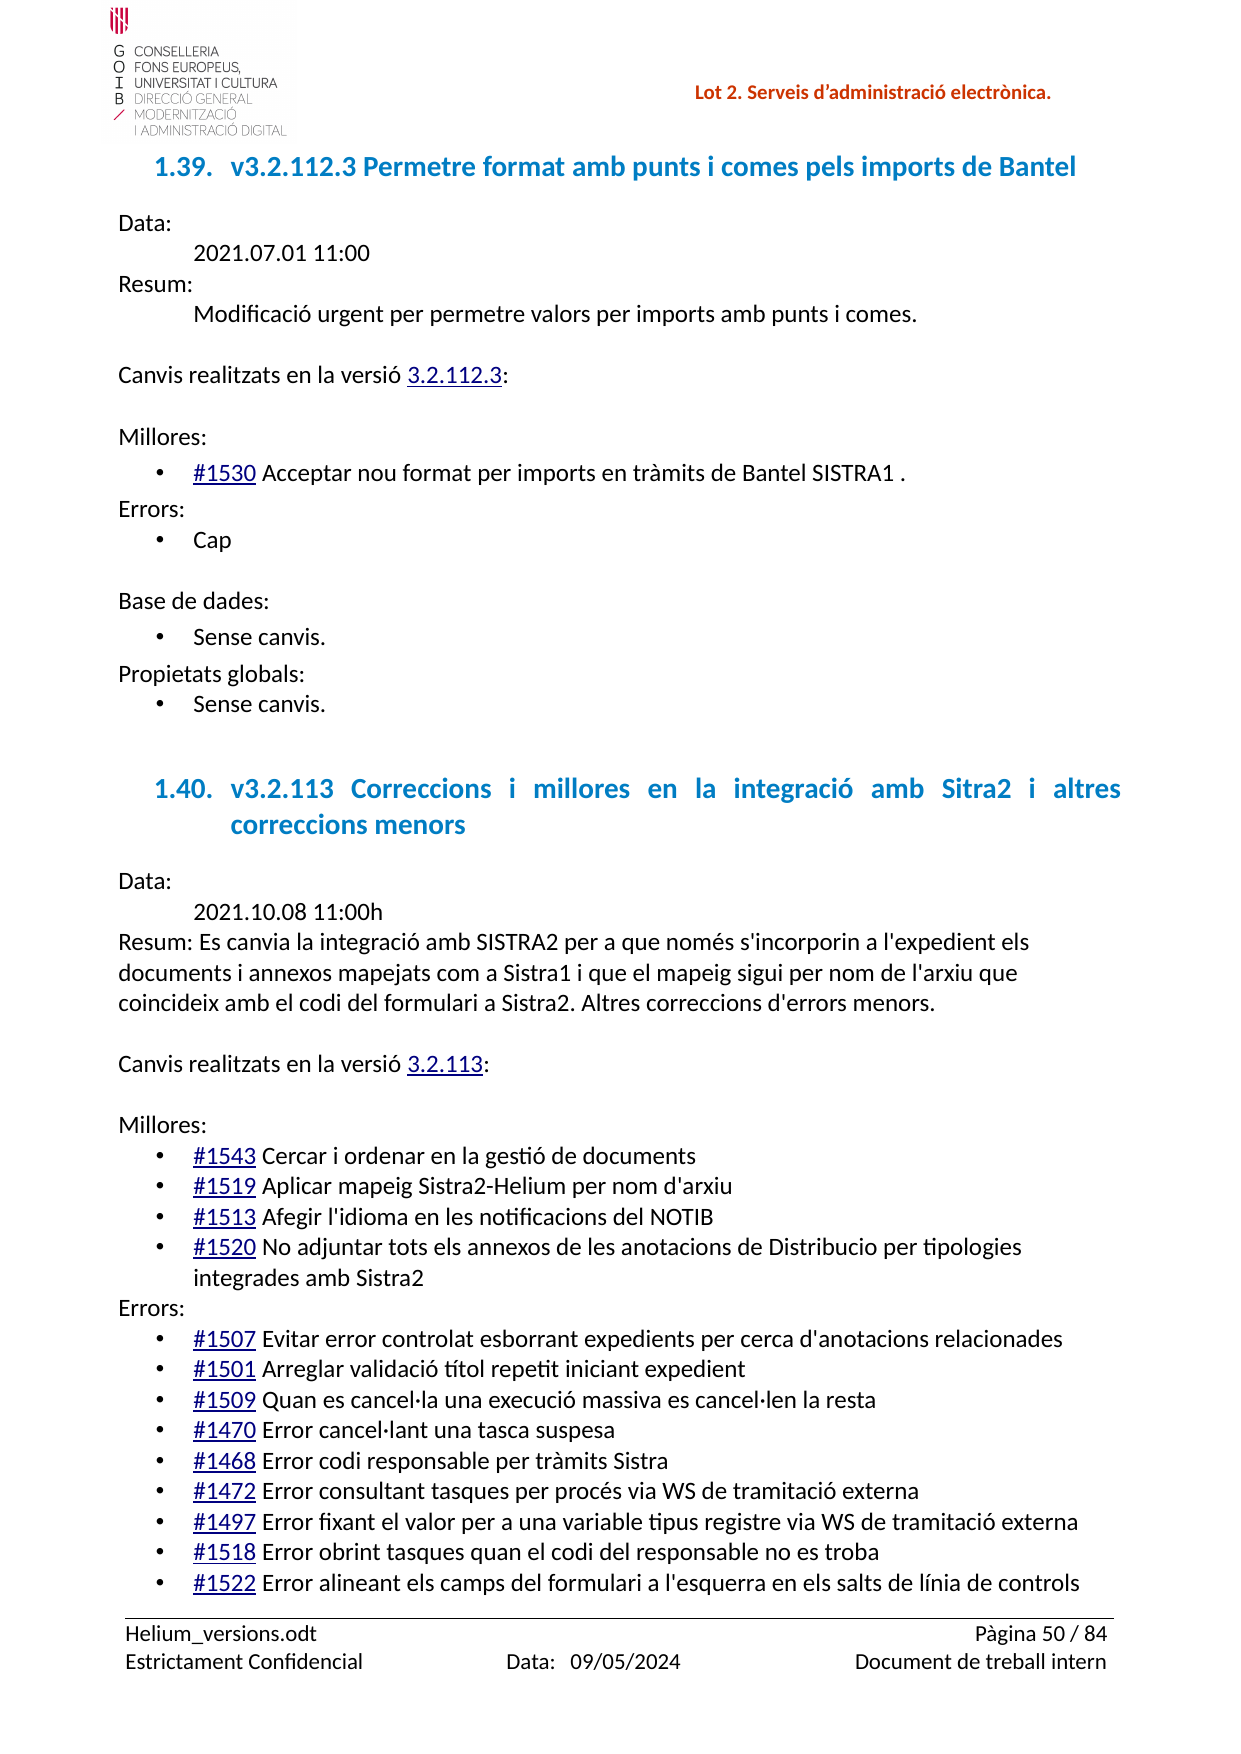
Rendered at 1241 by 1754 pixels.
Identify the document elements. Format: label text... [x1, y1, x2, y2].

text 2021.07.01 11:00 [118, 237, 1122, 268]
list #1507 Evitar error controlat esborrant expedients per cerca d'anotacions relacionades [156, 1323, 1122, 1353]
list Sense canvis. [156, 688, 1122, 719]
list #1530 Acceptar nou format per imports en tràmits de Bantel SISTRA1 . [156, 457, 1122, 488]
text Data: [118, 865, 1122, 896]
list #1468 Error codi responsable per tràmits Sistra [156, 1445, 1122, 1476]
list #1509 Quan es cancel·la una execució massiva es cancel·len la resta [156, 1384, 1122, 1414]
text Millores: [118, 1109, 1122, 1140]
list #1520 No adjuntar tots els annexos de les anotacions de Distribucio per tipologies integrades amb Sistra2 [156, 1231, 1122, 1292]
list #1501 Arreglar validació títol repetit iniciant expedient [156, 1353, 1122, 1384]
text Resum: Es canvia la integració amb SISTRA2 per a que només s'incorporin a l'expedient els documents i annexos mapejats com a Sistra1 i que el mapeig sigui per nom de l'arxiu que coincideix amb el codi del formulari a Sistra2. Altres correccions d'errors menors. [118, 926, 1122, 1018]
list #1513 Afegir l'idioma en les notificacions del NOTIB [156, 1201, 1122, 1231]
text Canvis realitzats en la versió 3.2.113: [118, 1048, 1122, 1079]
subtitle v3.2.113 Correccions i millores en la integració amb Sitra2 i altres correccions menors [153, 770, 1122, 841]
picture [100, 0, 297, 144]
text Resum: [118, 268, 1122, 298]
list #1470 Error cancel·lant una tasca suspesa [156, 1414, 1122, 1445]
list #1543 Cercar i ordenar en la gestió de documents [156, 1140, 1122, 1170]
text Modificació urgent per permetre valors per imports amb punts i comes. [118, 298, 1122, 329]
list #1522 Error alineant els camps del formulari a l'esquerra en els salts de línia de controls [156, 1567, 1122, 1598]
text 2021.10.08 11:00h [118, 896, 1122, 926]
text Propietats globals: [118, 658, 1122, 688]
text Errors: [118, 493, 1122, 524]
text Errors: [118, 1292, 1122, 1323]
list Sense canvis. [156, 622, 1122, 652]
list #1519 Aplicar mapeig Sistra2-Helium per nom d'arxiu [156, 1170, 1122, 1201]
list #1497 Error fixant el valor per a una variable tipus registre via WS de tramitació externa [156, 1506, 1122, 1537]
text Millores: [118, 421, 1122, 451]
text Base de dades: [118, 585, 1122, 616]
text Data: [118, 207, 1122, 237]
text Canvis realitzats en la versió 3.2.112.3: [118, 359, 1122, 390]
subtitle v3.2.112.3 Permetre format amb punts i comes pels imports de Bantel [153, 148, 1122, 183]
list Cap [156, 524, 1122, 554]
list #1518 Error obrint tasques quan el codi del responsable no es troba [156, 1537, 1122, 1567]
list #1472 Error consultant tasques per procés via WS de tramitació externa [156, 1476, 1122, 1506]
